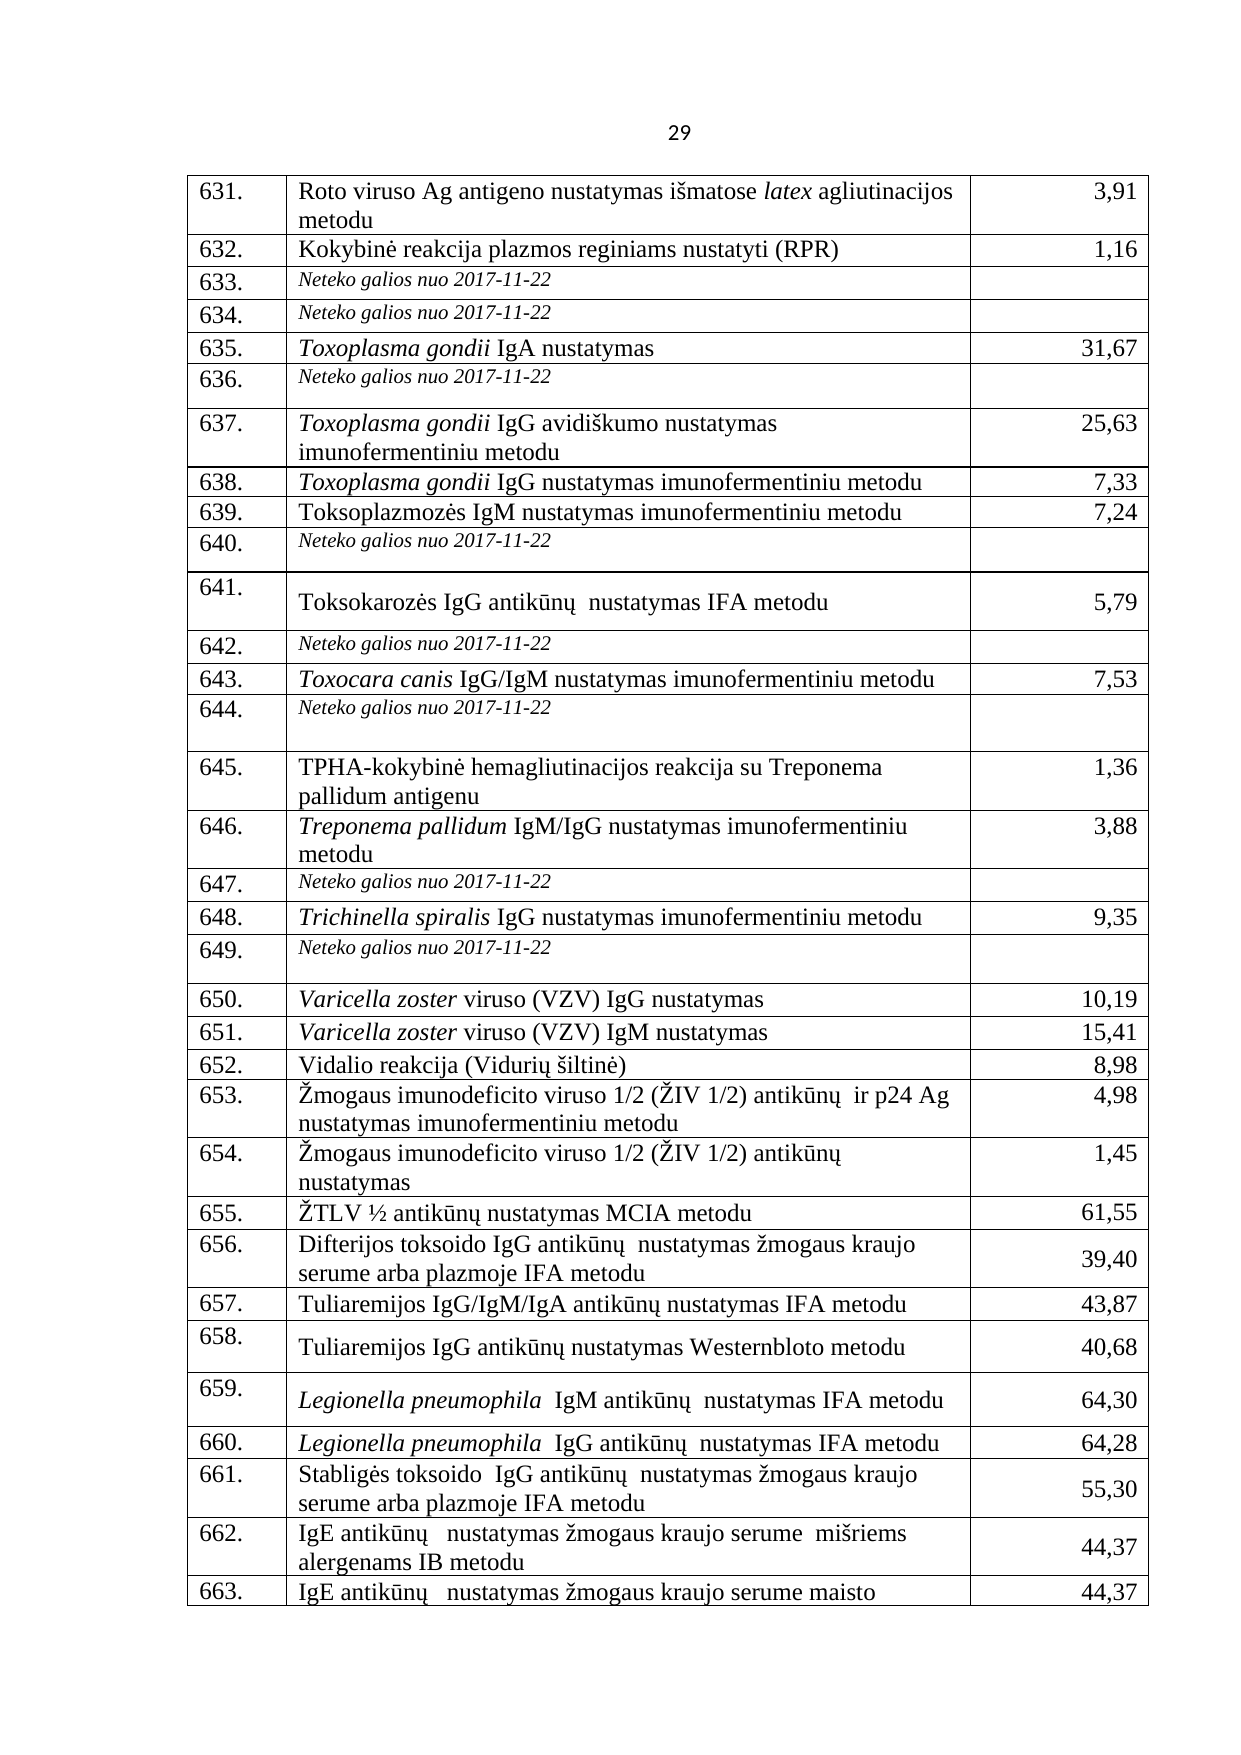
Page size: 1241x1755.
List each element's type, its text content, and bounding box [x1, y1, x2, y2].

table_cell 652. [188, 1050, 286, 1079]
table_cell 7,53 [971, 664, 1148, 693]
table_cell 662. [188, 1518, 286, 1575]
table_cell Žmogaus imunodeficito viruso 1/2 (ŽIV 1/2) antikūnų nustatymas [287, 1138, 970, 1196]
table_cell Treponema pallidum IgM/IgG nustatymas imunofermentiniu metodu [287, 811, 970, 868]
table_cell 659. [188, 1373, 286, 1426]
table_cell 637. [188, 409, 286, 466]
table_cell 43,87 [971, 1288, 1148, 1320]
table_cell Difterijos toksoido IgG antikūnų nustatymas žmogaus kraujo serume arba plazmoje IFA metodu [287, 1230, 970, 1287]
table_cell Neteko galios nuo 2017-11-22 [287, 631, 970, 663]
table_cell Trichinella spiralis IgG nustatymas imunofermentiniu metodu [287, 902, 970, 934]
table_cell Neteko galios nuo 2017-11-22 [287, 364, 970, 407]
table_cell Toxoplasma gondii IgG avidiškumo nustatymas imunofermentiniu metodu [287, 409, 970, 466]
table_cell ŽTLV ½ antikūnų nustatymas MCIA metodu [287, 1197, 970, 1228]
table_cell 642. [188, 631, 286, 663]
table_cell Neteko galios nuo 2017-11-22 [287, 528, 970, 571]
table_cell IgE antikūnų nustatymas žmogaus kraujo serume mišriems alergenams IB metodu [287, 1518, 970, 1575]
table_cell 4,98 [971, 1080, 1148, 1137]
table_cell 31,67 [971, 333, 1148, 363]
table_cell 660. [188, 1427, 286, 1458]
table_cell Toksokarozės IgG antikūnų nustatymas IFA metodu [287, 573, 970, 630]
table_cell 651. [188, 1017, 286, 1049]
table_cell 1,16 [971, 235, 1148, 266]
table_cell 1,45 [971, 1138, 1148, 1196]
table_cell Legionella pneumophila IgM antikūnų nustatymas IFA metodu [287, 1373, 970, 1426]
table_cell 61,55 [971, 1197, 1148, 1228]
table_cell 636. [188, 364, 286, 407]
table_cell 9,35 [971, 902, 1148, 934]
table_cell 638. [188, 468, 286, 496]
table_cell 8,98 [971, 1050, 1148, 1079]
table_cell 39,40 [971, 1230, 1148, 1287]
table_cell 650. [188, 984, 286, 1016]
table_cell 1,36 [971, 752, 1148, 810]
table_cell Neteko galios nuo 2017-11-22 [287, 300, 970, 332]
table_cell [971, 528, 1148, 571]
table_cell 3,88 [971, 811, 1148, 868]
table_cell 643. [188, 664, 286, 693]
table_cell Legionella pneumophila IgG antikūnų nustatymas IFA metodu [287, 1427, 970, 1458]
table_cell 40,68 [971, 1321, 1148, 1372]
table_cell Neteko galios nuo 2017-11-22 [287, 869, 970, 901]
table_cell 7,24 [971, 497, 1148, 527]
table_cell [971, 695, 1148, 751]
table_cell 639. [188, 497, 286, 527]
table_cell Tuliaremijos IgG/IgM/IgA antikūnų nustatymas IFA metodu [287, 1288, 970, 1320]
table_cell Toxoplasma gondii IgA nustatymas [287, 333, 970, 363]
table_cell Toxoplasma gondii IgG nustatymas imunofermentiniu metodu [287, 468, 970, 496]
table_cell Neteko galios nuo 2017-11-22 [287, 695, 970, 751]
table_cell 648. [188, 902, 286, 934]
table_cell 641. [188, 573, 286, 630]
table_cell [971, 869, 1148, 901]
table_cell 655. [188, 1197, 286, 1228]
table_cell 5,79 [971, 573, 1148, 630]
table_cell Varicella zoster viruso (VZV) IgM nustatymas [287, 1017, 970, 1049]
table_cell Neteko galios nuo 2017-11-22 [287, 935, 970, 983]
table_cell 663. [188, 1576, 286, 1605]
table_cell Stabligės toksoido IgG antikūnų nustatymas žmogaus kraujo serume arba plazmoje IFA metodu [287, 1459, 970, 1517]
table_cell 44,37 [971, 1518, 1148, 1575]
table_cell Varicella zoster viruso (VZV) IgG nustatymas [287, 984, 970, 1016]
table_cell [971, 267, 1148, 299]
table_cell 7,33 [971, 468, 1148, 496]
table_cell 631. [188, 176, 286, 233]
table_cell 64,30 [971, 1373, 1148, 1426]
table_cell 657. [188, 1288, 286, 1320]
table_cell 635. [188, 333, 286, 363]
table_cell Kokybinė reakcija plazmos reginiams nustatyti (RPR) [287, 235, 970, 266]
table_cell 656. [188, 1230, 286, 1287]
table_cell 644. [188, 695, 286, 751]
table_cell Toksoplazmozės IgM nustatymas imunofermentiniu metodu [287, 497, 970, 527]
table_cell 640. [188, 528, 286, 571]
table_cell 633. [188, 267, 286, 299]
table_cell 661. [188, 1459, 286, 1517]
table_cell Neteko galios nuo 2017-11-22 [287, 267, 970, 299]
table_cell 634. [188, 300, 286, 332]
table_cell 15,41 [971, 1017, 1148, 1049]
table_cell TPHA-kokybinė hemagliutinacijos reakcija su Treponema pallidum antigenu [287, 752, 970, 810]
table_cell 653. [188, 1080, 286, 1137]
table_cell 646. [188, 811, 286, 868]
table_cell 44,37 [971, 1576, 1148, 1605]
table_cell 658. [188, 1321, 286, 1372]
table_cell 10,19 [971, 984, 1148, 1016]
table_cell 25,63 [971, 409, 1148, 466]
table_cell 632. [188, 235, 286, 266]
table_cell Toxocara canis IgG/IgM nustatymas imunofermentiniu metodu [287, 664, 970, 693]
table_cell Žmogaus imunodeficito viruso 1/2 (ŽIV 1/2) antikūnų ir p24 Ag nustatymas imunofermentiniu metodu [287, 1080, 970, 1137]
table_cell Vidalio reakcija (Vidurių šiltinė) [287, 1050, 970, 1079]
table_cell 654. [188, 1138, 286, 1196]
table_cell [971, 631, 1148, 663]
table_cell [971, 935, 1148, 983]
table_cell [971, 300, 1148, 332]
table_cell 64,28 [971, 1427, 1148, 1458]
table_cell 645. [188, 752, 286, 810]
table_cell 647. [188, 869, 286, 901]
table_cell Roto viruso Ag antigeno nustatymas išmatose latex agliutinacijos metodu [287, 176, 970, 233]
table_cell 649. [188, 935, 286, 983]
table_cell 3,91 [971, 176, 1148, 233]
table_cell [971, 364, 1148, 407]
table_cell 55,30 [971, 1459, 1148, 1517]
table_cell IgE antikūnų nustatymas žmogaus kraujo serume maisto [287, 1576, 970, 1605]
table_cell Tuliaremijos IgG antikūnų nustatymas Westernbloto metodu [287, 1321, 970, 1372]
